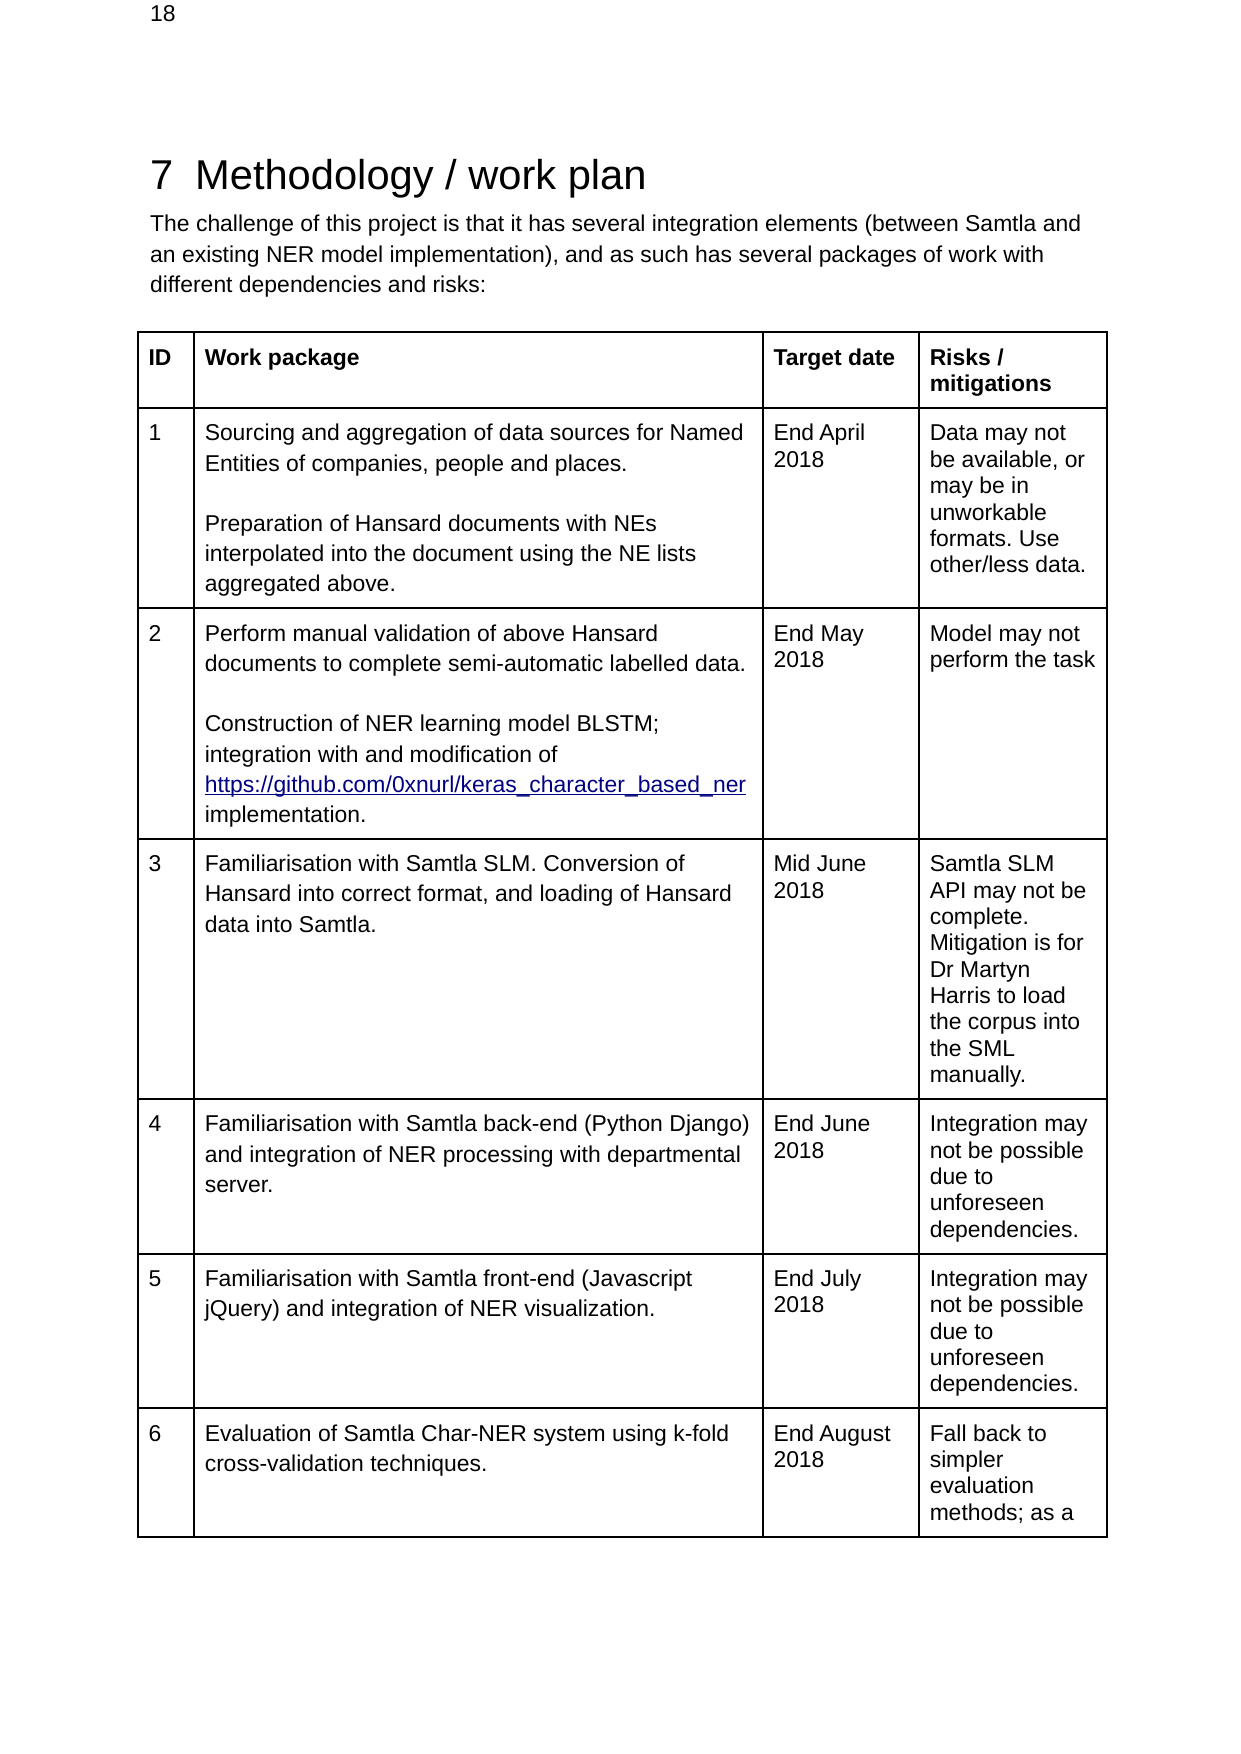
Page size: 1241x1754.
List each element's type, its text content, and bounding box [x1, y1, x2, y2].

table_header ID [139, 333, 193, 407]
table_cell Familiarisation with Samtla SLM. Conversion of Hansard into correct format, and loading of Hansard data into Samtla. [195, 840, 762, 1098]
table_header Work package [195, 333, 762, 407]
table_cell 6 [139, 1409, 193, 1536]
table_cell Integration may not be possible due to unforeseen dependencies. [920, 1100, 1106, 1252]
table_cell Model may not perform the task [920, 609, 1106, 838]
table_cell 2 [139, 609, 193, 838]
table_cell Samtla SLM API may not be complete. Mitigation is for Dr Martyn Harris to load the corpus into the SML manually. [920, 840, 1106, 1098]
table_header Risks / mitigations [920, 333, 1106, 407]
subtitle Methodology / work plan [150, 150, 1090, 198]
table_cell Mid June 2018 [764, 840, 918, 1098]
table_cell End May 2018 [764, 609, 918, 838]
text The challenge of this project is that it has several integration elements (between Samtla and an existing NER model implementation), and as such has several packages of work with different dependencies and risks: [150, 210, 1090, 297]
table_cell Familiarisation with Samtla back-end (Python Django) and integration of NER processing with departmental server. [195, 1100, 762, 1252]
table_cell 1 [139, 409, 193, 607]
table_cell 4 [139, 1100, 193, 1252]
table_cell 5 [139, 1255, 193, 1407]
table_cell End April 2018 [764, 409, 918, 607]
table_cell Sourcing and aggregation of data sources for Named Entities of companies, people and places. Preparation of Hansard documents with NEs interpolated into the document using the NE lists aggregated above. [195, 409, 762, 607]
table_cell Fall back to simpler evaluation methods; as a [920, 1409, 1106, 1536]
table_cell Integration may not be possible due to unforeseen dependencies. [920, 1255, 1106, 1407]
table_cell Evaluation of Samtla Char-NER system using k-fold cross-validation techniques. [195, 1409, 762, 1536]
table_cell 3 [139, 840, 193, 1098]
table_cell Perform manual validation of above Hansard documents to complete semi-automatic labelled data. Construction of NER learning model BLSTM; integration with and modification of https://github.com/0xnurl/keras_character_based_ner implementation. [195, 609, 762, 838]
table_cell Familiarisation with Samtla front-end (Javascript jQuery) and integration of NER visualization. [195, 1255, 762, 1407]
table_cell Data may not be available, or may be in unworkable formats. Use other/less data. [920, 409, 1106, 607]
table_cell End June 2018 [764, 1100, 918, 1252]
table_cell End July 2018 [764, 1255, 918, 1407]
table_header Target date [764, 333, 918, 407]
table_cell End August 2018 [764, 1409, 918, 1536]
